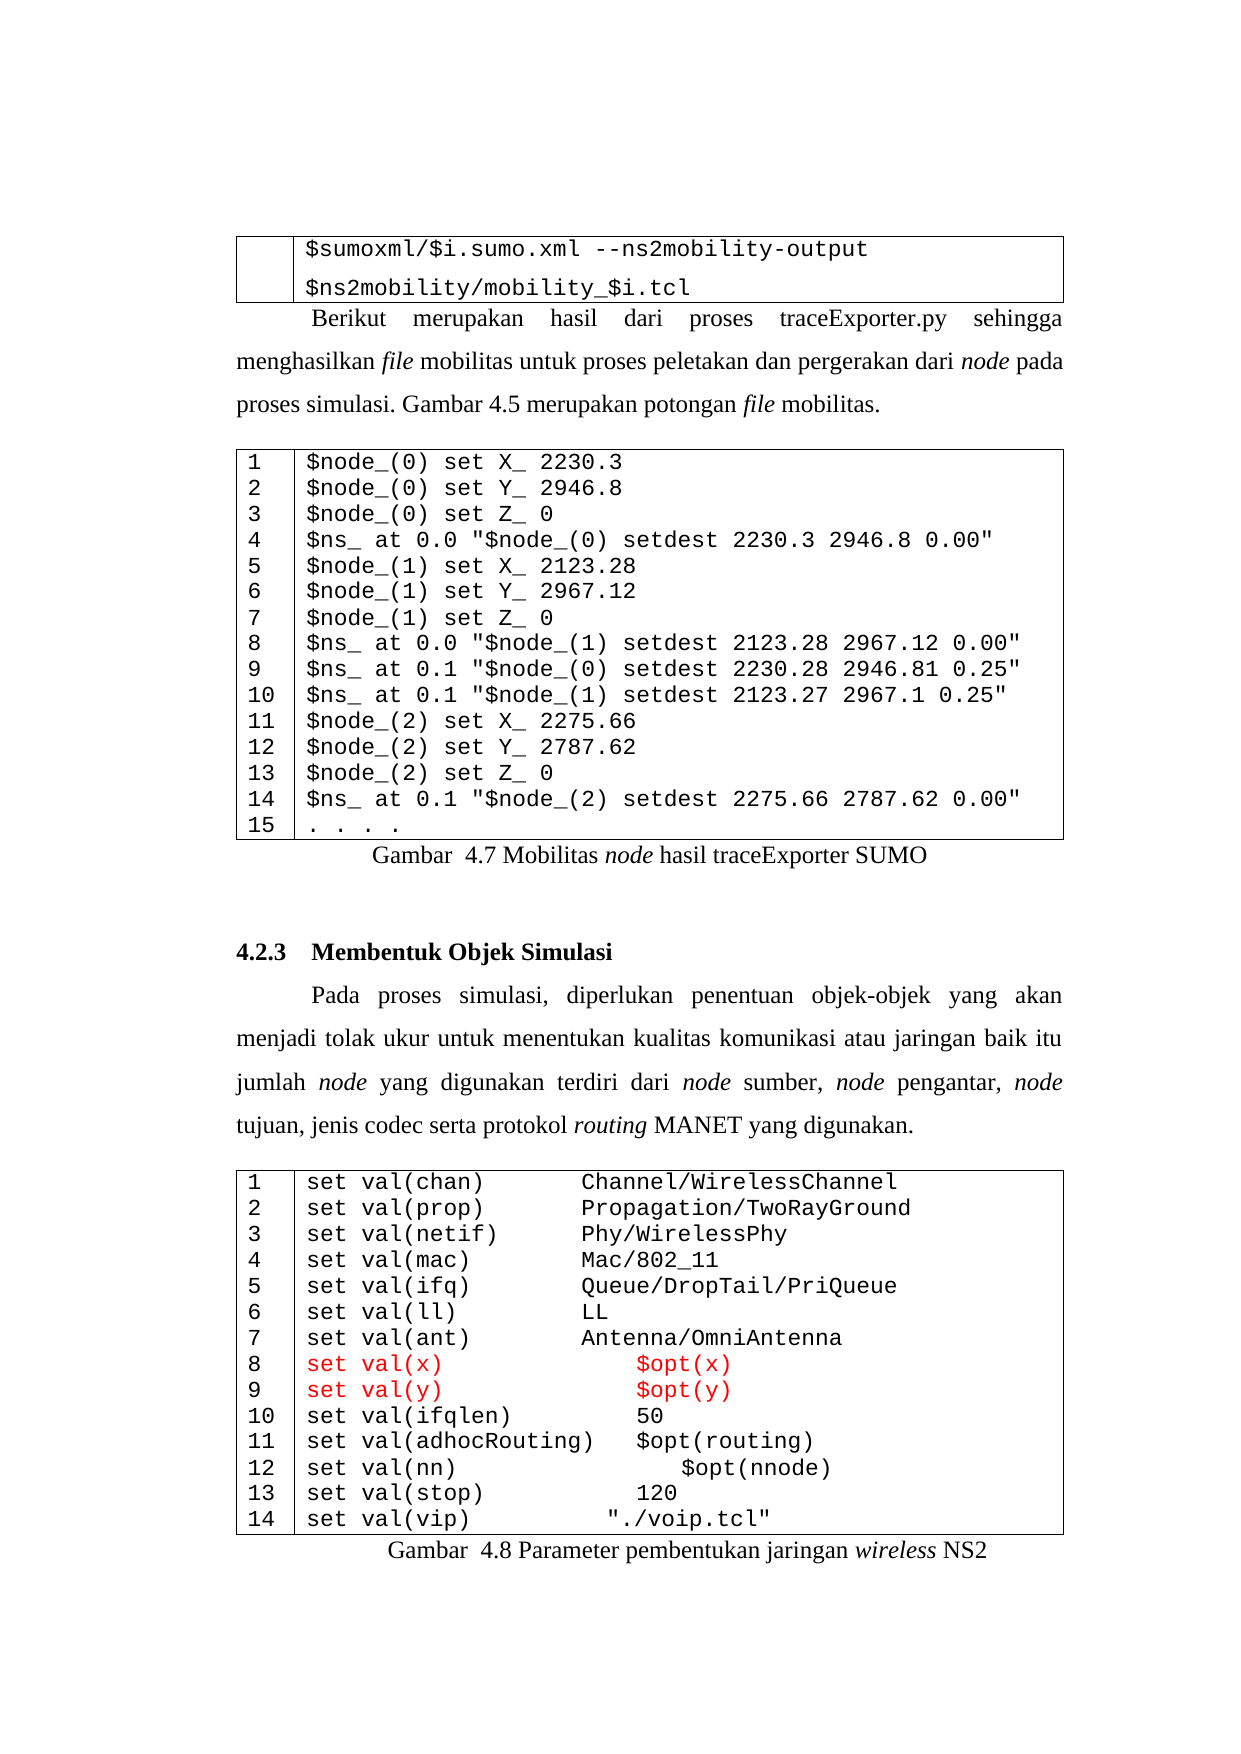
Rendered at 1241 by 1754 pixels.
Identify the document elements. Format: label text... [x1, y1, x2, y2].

table_cell set val(vip) "./voip.tcl" [295, 1508, 1063, 1534]
table_cell set val(x) $opt(x) [295, 1352, 1063, 1378]
table_cell 11 [237, 1430, 294, 1456]
table_cell 6 [237, 580, 294, 606]
table_header 1 [237, 450, 294, 476]
table_cell 5 [237, 1274, 294, 1300]
table_cell . . . . [295, 813, 1063, 839]
table_cell 14 [237, 788, 294, 813]
text Gambar 4.27 Mobilitas node hasil traceExporter SUMO [236, 840, 1063, 869]
text Gambar 4.28 Parameter pembentukan jaringan wireless NS2 [236, 1535, 1063, 1563]
table_cell 10 [237, 684, 294, 709]
table_cell 4 [237, 1248, 294, 1274]
list Berikut merupakan hasil dari proses traceExporter.py sehingga menghasilkan file mobilitas untuk proses peletakan dan pergerakan dari node pada proses simulasi. Gambar 4.5 merupakan potongan file mobilitas. [236, 303, 1063, 418]
table_cell set val(ifqlen) 50 [295, 1404, 1063, 1430]
table_cell set val(adhocRouting) $opt(routing) [295, 1430, 1063, 1456]
table_cell 14 [237, 1508, 294, 1534]
table_cell $node_(2) set Z_ 0 [295, 761, 1063, 787]
table_cell 10 [237, 1404, 294, 1430]
table_cell $ns_ at 0.1 "$node_(0) setdest 2230.28 2946.81 0.25" [295, 658, 1063, 684]
table_cell $node_(0) set Z_ 0 [295, 502, 1063, 528]
subtitle Membentuk Objek Simulasi [236, 937, 1063, 966]
table_header [237, 237, 293, 302]
table_header $sumoxml/$i.sumo.xml --ns2mobility-output $ns2mobility/mobility_$i.tcl [294, 237, 1063, 302]
table_cell 3 [237, 502, 294, 528]
table_cell 9 [237, 658, 294, 684]
table_cell set val(ll) LL [295, 1300, 1063, 1326]
table_cell 8 [237, 1352, 294, 1378]
table_cell $node_(1) set X_ 2123.28 [295, 554, 1063, 580]
table_cell $node_(0) set Y_ 2946.8 [295, 476, 1063, 502]
table_cell $node_(1) set Y_ 2967.12 [295, 580, 1063, 606]
table_cell $ns_ at 0.1 "$node_(2) setdest 2275.66 2787.62 0.00" [295, 788, 1063, 813]
table_cell set val(prop) Propagation/TwoRayGround [295, 1196, 1063, 1222]
table_cell 11 [237, 710, 294, 736]
table_cell set val(nn) $opt(nnode) [295, 1456, 1063, 1482]
table_cell 8 [237, 632, 294, 658]
table_cell $node_(1) set Z_ 0 [295, 606, 1063, 632]
table_cell 5 [237, 554, 294, 580]
table_cell set val(ifq) Queue/DropTail/PriQueue [295, 1274, 1063, 1300]
table_cell $node_(2) set X_ 2275.66 [295, 710, 1063, 736]
list Pada proses simulasi, diperlukan penentuan objek-objek yang akan menjadi tolak ukur untuk menentukan kualitas komunikasi atau jaringan baik itu jumlah node yang digunakan terdiri dari node sumber, node pengantar, node tujuan, jenis codec serta protokol routing MANET yang digunakan. [236, 980, 1063, 1138]
table_cell 2 [237, 476, 294, 502]
table_header set val(chan) Channel/WirelessChannel [295, 1171, 1063, 1196]
table_cell set val(y) $opt(y) [295, 1378, 1063, 1404]
table_cell $ns_ at 0.1 "$node_(1) setdest 2123.27 2967.1 0.25" [295, 684, 1063, 709]
table_cell 12 [237, 736, 294, 761]
table_header 1 [237, 1171, 294, 1196]
table_cell 15 [237, 813, 294, 839]
table_cell $node_(2) set Y_ 2787.62 [295, 736, 1063, 761]
table_cell set val(stop) 120 [295, 1482, 1063, 1508]
table_cell 2 [237, 1196, 294, 1222]
table_cell $ns_ at 0.0 "$node_(0) setdest 2230.3 2946.8 0.00" [295, 528, 1063, 554]
table_cell 6 [237, 1300, 294, 1326]
table_cell 3 [237, 1223, 294, 1248]
table_cell set val(ant) Antenna/OmniAntenna [295, 1326, 1063, 1352]
table_cell 7 [237, 606, 294, 632]
table_cell 12 [237, 1456, 294, 1482]
table_cell 4 [237, 528, 294, 554]
table_cell set val(mac) Mac/802_11 [295, 1248, 1063, 1274]
table_cell set val(netif) Phy/WirelessPhy [295, 1223, 1063, 1248]
table_cell 9 [237, 1378, 294, 1404]
table_cell 13 [237, 761, 294, 787]
table_cell 7 [237, 1326, 294, 1352]
table_cell $ns_ at 0.0 "$node_(1) setdest 2123.28 2967.12 0.00" [295, 632, 1063, 658]
table_header $node_(0) set X_ 2230.3 [295, 450, 1063, 476]
table_cell 13 [237, 1482, 294, 1508]
